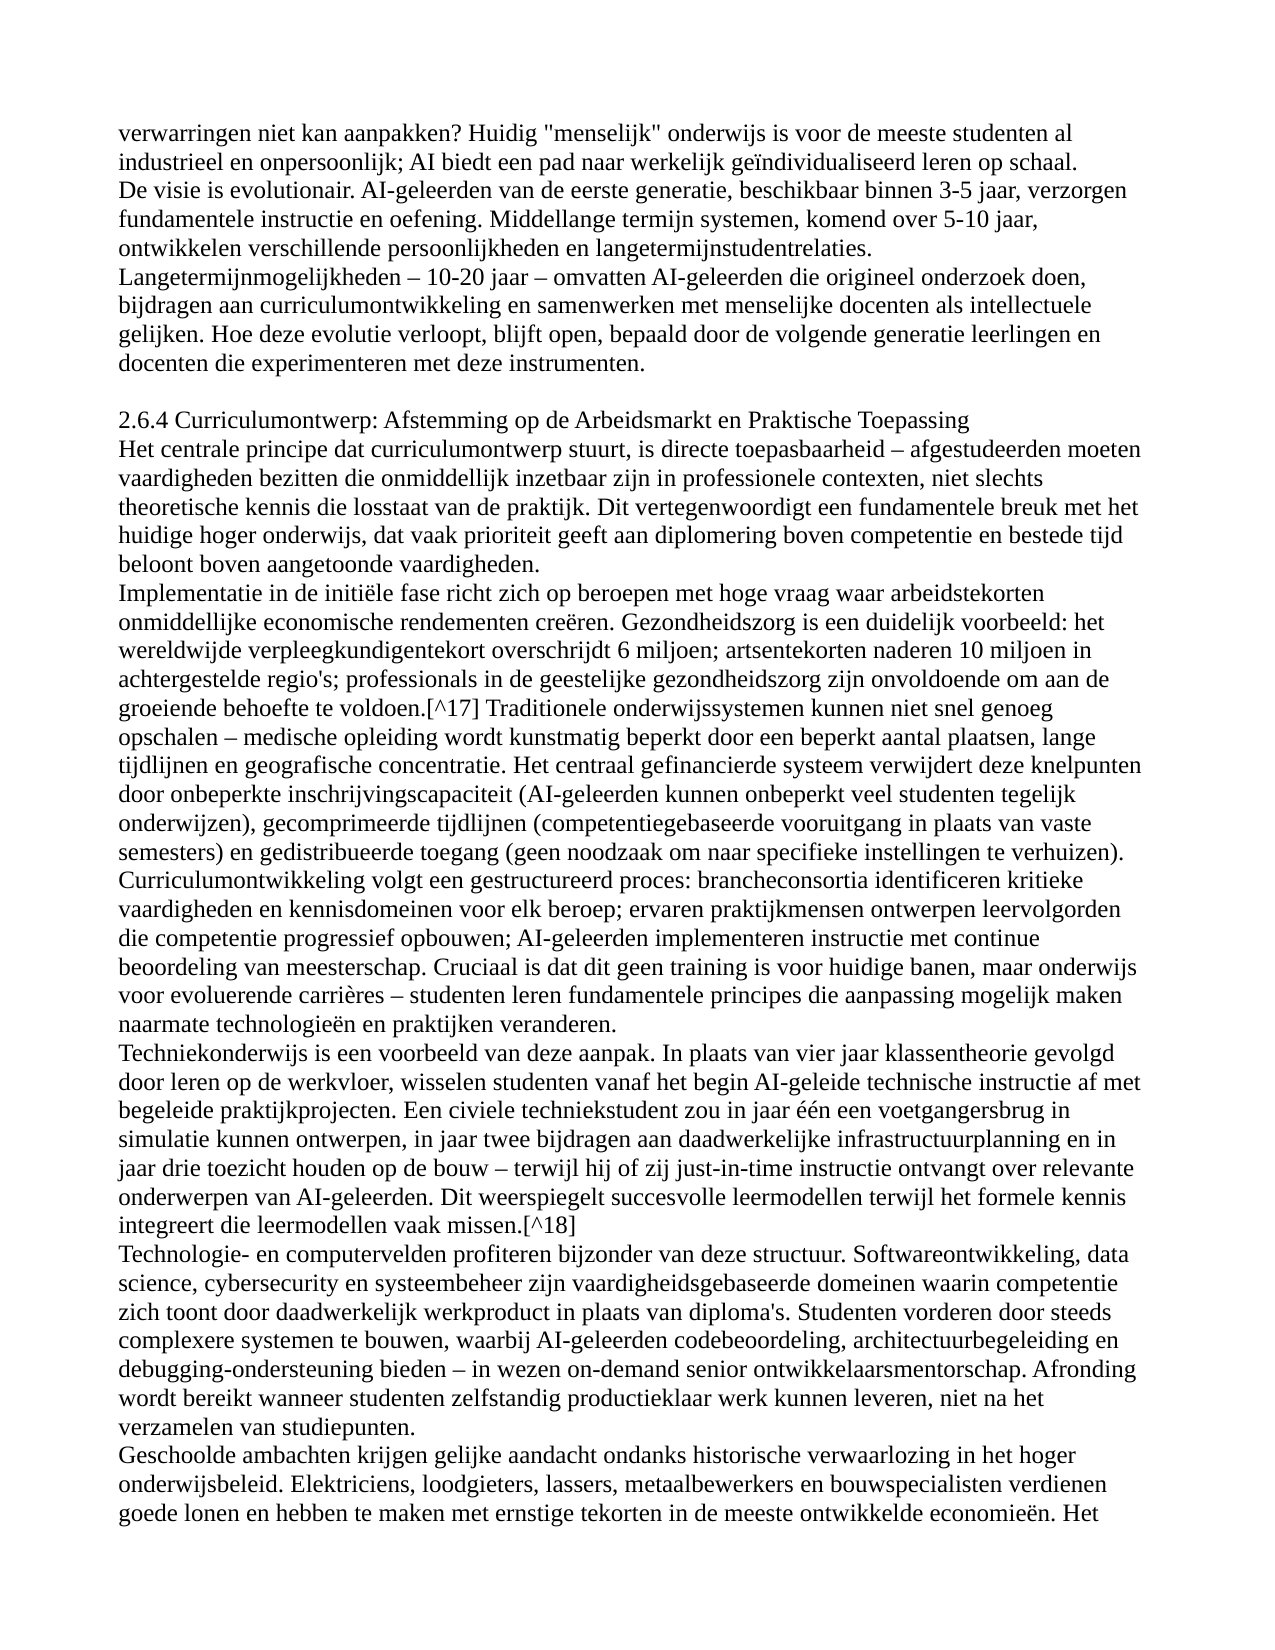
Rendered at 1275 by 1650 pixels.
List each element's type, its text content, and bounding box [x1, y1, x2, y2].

text Het centrale principe dat curriculumontwerp stuurt, is directe toepasbaarheid – afgestudeerden moeten vaardigheden bezitten die onmiddellijk inzetbaar zijn in professionele contexten, niet slechts theoretische kennis die losstaat van de praktijk. Dit vertegenwoordigt een fundamentele breuk met het huidige hoger onderwijs, dat vaak prioriteit geeft aan diplomering boven competentie en bestede tijd beloont boven aangetoonde vaardigheden. [118, 434, 1157, 578]
text De visie is evolutionair. AI-geleerden van de eerste generatie, beschikbaar binnen 3-5 jaar, verzorgen fundamentele instructie en oefening. Middellange termijn systemen, komend over 5-10 jaar, ontwikkelen verschillende persoonlijkheden en langetermijnstudentrelaties. Langetermijnmogelijkheden – 10-20 jaar – omvatten AI-geleerden die origineel onderzoek doen, bijdragen aan curriculumontwikkeling en samenwerken met menselijke docenten als intellectuele gelijken. Hoe deze evolutie verloopt, blijft open, bepaald door de volgende generatie leerlingen en docenten die experimenteren met deze instrumenten. [118, 176, 1157, 377]
text Technologie- en computervelden profiteren bijzonder van deze structuur. Softwareontwikkeling, data science, cybersecurity en systeembeheer zijn vaardigheidsgebaseerde domeinen waarin competentie zich toont door daadwerkelijk werkproduct in plaats van diploma's. Studenten vorderen door steeds complexere systemen te bouwen, waarbij AI-geleerden codebeoordeling, architectuurbegeleiding en debugging-ondersteuning bieden – in wezen on-demand senior ontwikkelaarsmentorschap. Afronding wordt bereikt wanneer studenten zelfstandig productieklaar werk kunnen leveren, niet na het verzamelen van studiepunten. [118, 1239, 1157, 1441]
text Implementatie in de initiële fase richt zich op beroepen met hoge vraag waar arbeidstekorten onmiddellijke economische rendementen creëren. Gezondheidszorg is een duidelijk voorbeeld: het wereldwijde verpleegkundigentekort overschrijdt 6 miljoen; artsentekorten naderen 10 miljoen in achtergestelde regio's; professionals in de geestelijke gezondheidszorg zijn onvoldoende om aan de groeiende behoefte te voldoen.[^17] Traditionele onderwijssystemen kunnen niet snel genoeg opschalen – medische opleiding wordt kunstmatig beperkt door een beperkt aantal plaatsen, lange tijdlijnen en geografische concentratie. Het centraal gefinancierde systeem verwijdert deze knelpunten door onbeperkte inschrijvingscapaciteit (AI-geleerden kunnen onbeperkt veel studenten tegelijk onderwijzen), gecomprimeerde tijdlijnen (competentiegebaseerde vooruitgang in plaats van vaste semesters) en gedistribueerde toegang (geen noodzaak om naar specifieke instellingen te verhuizen). [118, 578, 1157, 866]
text verwarringen niet kan aanpakken? Huidig "menselijk" onderwijs is voor de meeste studenten al industrieel en onpersoonlijk; AI biedt een pad naar werkelijk geïndividualiseerd leren op schaal. [118, 118, 1157, 176]
text Curriculumontwikkeling volgt een gestructureerd proces: brancheconsortia identificeren kritieke vaardigheden en kennisdomeinen voor elk beroep; ervaren praktijkmensen ontwerpen leervolgorden die competentie progressief opbouwen; AI-geleerden implementeren instructie met continue beoordeling van meesterschap. Cruciaal is dat dit geen training is voor huidige banen, maar onderwijs voor evoluerende carrières – studenten leren fundamentele principes die aanpassing mogelijk maken naarmate technologieën en praktijken veranderen. [118, 866, 1157, 1038]
text 2.6.4 Curriculumontwerp: Afstemming op de Arbeidsmarkt en Praktische Toepassing [118, 406, 1157, 434]
text Techniekonderwijs is een voorbeeld van deze aanpak. In plaats van vier jaar klassentheorie gevolgd door leren op de werkvloer, wisselen studenten vanaf het begin AI-geleide technische instructie af met begeleide praktijkprojecten. Een civiele techniekstudent zou in jaar één een voetgangersbrug in simulatie kunnen ontwerpen, in jaar twee bijdragen aan daadwerkelijke infrastructuurplanning en in jaar drie toezicht houden op de bouw – terwijl hij of zij just-in-time instructie ontvangt over relevante onderwerpen van AI-geleerden. Dit weerspiegelt succesvolle leermodellen terwijl het formele kennis integreert die leermodellen vaak missen.[^18] [118, 1038, 1157, 1239]
text Geschoolde ambachten krijgen gelijke aandacht ondanks historische verwaarlozing in het hoger onderwijsbeleid. Elektriciens, loodgieters, lassers, metaalbewerkers en bouwspecialisten verdienen goede lonen en hebben te maken met ernstige tekorten in de meeste ontwikkelde economieën. Het [118, 1441, 1157, 1527]
